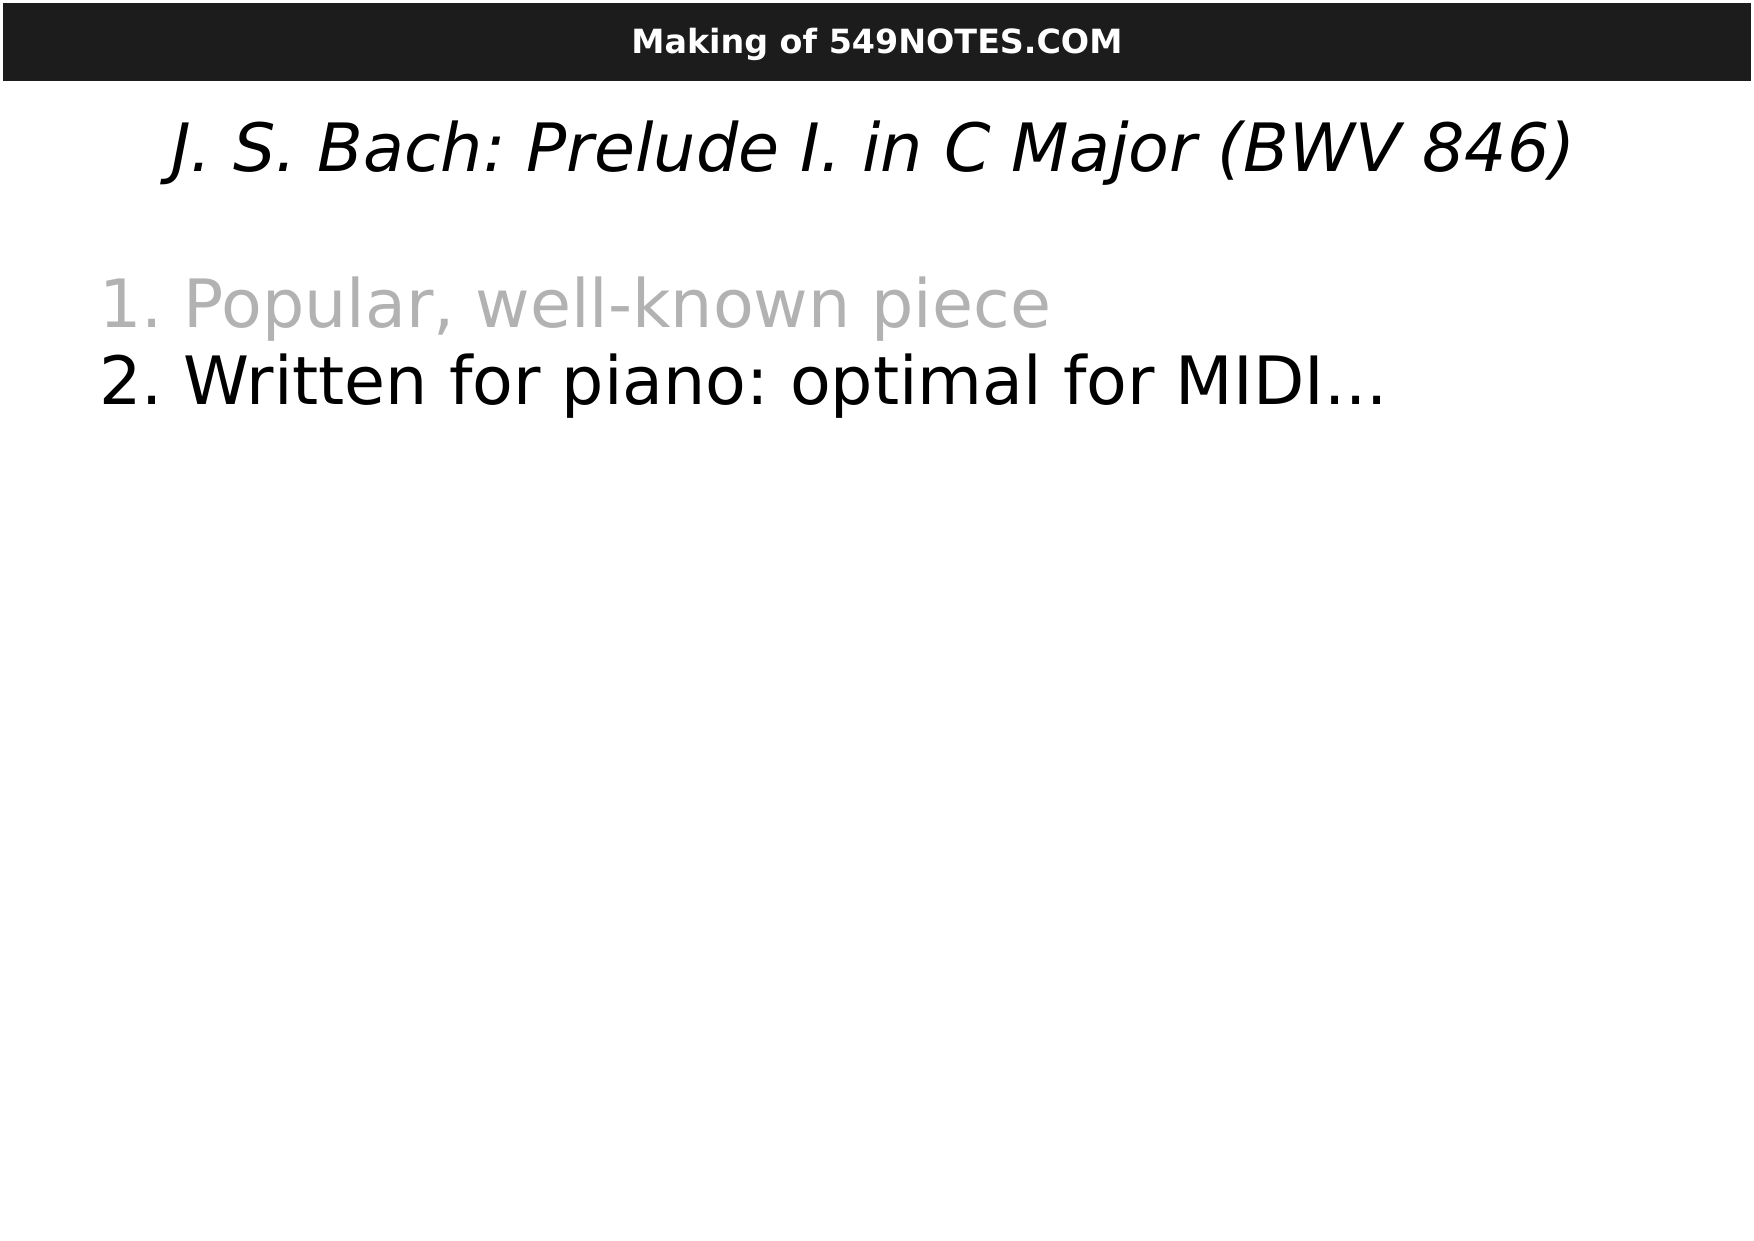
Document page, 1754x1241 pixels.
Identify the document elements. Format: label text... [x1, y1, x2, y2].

text 1. Popular, well-known piece [3, 265, 1751, 343]
text 2. Written for piano: optimal for MIDI... [3, 343, 1751, 420]
text J. S. Bach: Prelude I. in C Major (BWV 846) [3, 110, 1751, 188]
